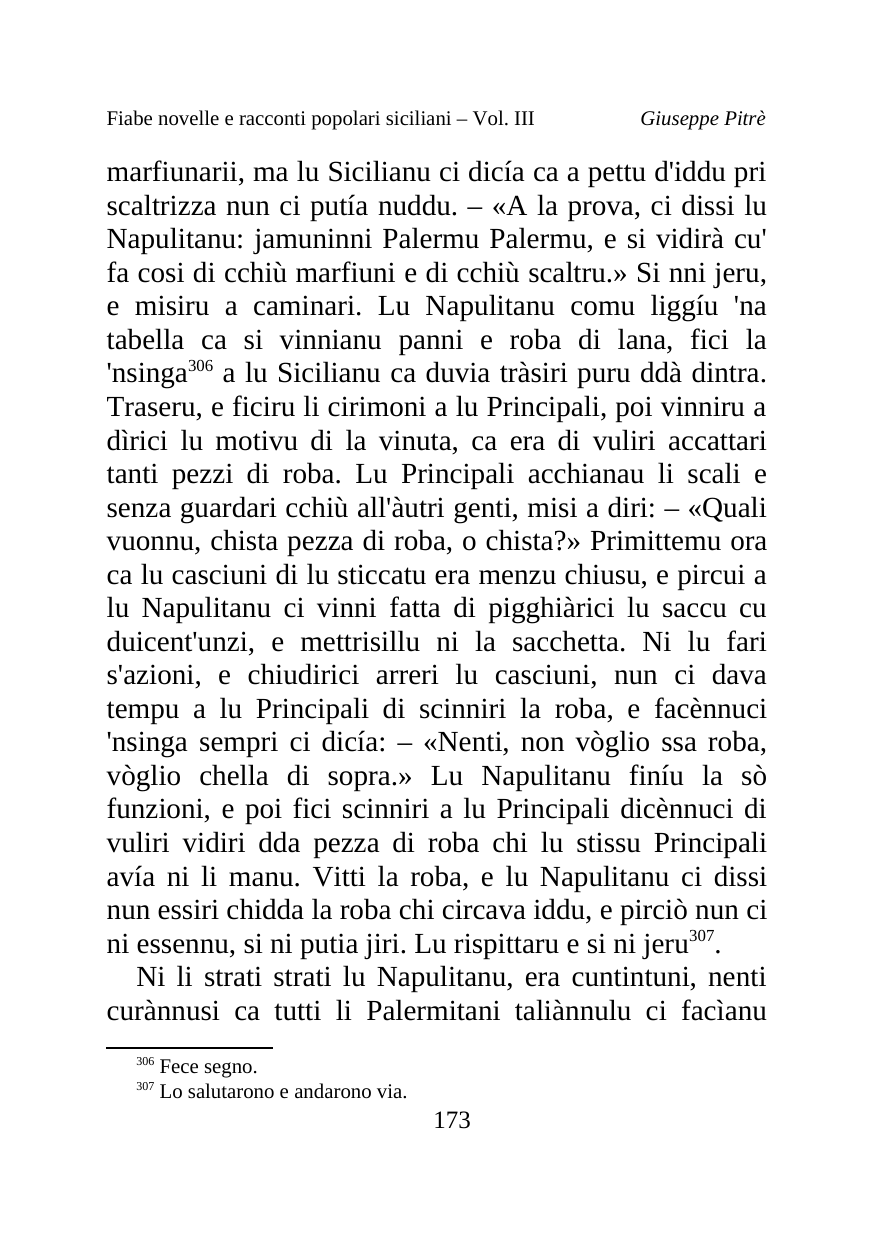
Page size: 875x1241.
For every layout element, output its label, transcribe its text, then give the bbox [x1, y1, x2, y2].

text Ni li strati strati lu Napulitanu, era cuntintuni, nenti curànnusi ca tutti li Palermitani taliànnulu ci facìanu [106, 959, 768, 1026]
text Lo salutarono e andarono via. [106, 1078, 768, 1103]
text marfiunarii, ma lu Sicilianu ci dicía ca a pettu d'iddu pri scaltrizza nun ci putía nuddu. – «A la prova, ci dissi lu Napulitanu: jamuninni Palermu Palermu, e si vidirà cu' fa cosi di cchiù marfiuni e di cchiù scaltru.» Si nni jeru, e misiru a caminari. Lu Napulitanu comu liggíu 'na tabella ca si vinnianu panni e roba di lana, fici la 'nsinga a lu Sicilianu ca duvia tràsiri puru ddà dintra. Traseru, e ficiru li cirimoni a lu Principali, poi vinniru a dìrici lu motivu di la vinuta, ca era di vuliri accattari tanti pezzi di roba. Lu Principali acchianau li scali e senza guardari cchiù all'àutri genti, misi a diri: – «Quali vuonnu, chista pezza di roba, o chista?» Primittemu ora ca lu casciuni di lu sticcatu era menzu chiusu, e pircui a lu Napulitanu ci vinni fatta di pigghiàrici lu saccu cu duicent'unzi, e mettrisillu ni la sacchetta. Ni lu fari s'azioni, e chiudirici arreri lu casciuni, nun ci dava tempu a lu Principali di scinniri la roba, e facènnuci 'nsinga sempri ci dicía: – «Nenti, non vòglio ssa roba, vòglio chella di sopra.» Lu Napulitanu finíu la sò funzioni, e poi fici scinniri a lu Principali dicènnuci di vuliri vidiri dda pezza di roba chi lu stissu Principali avía ni li manu. Vitti la roba, e lu Napulitanu ci dissi nun essiri chidda la roba chi circava iddu, e pirciò nun ci ni essennu, si ni putia jiri. Lu rispittaru e si ni jeru. [106, 154, 768, 959]
text Fece segno. [106, 1054, 768, 1078]
